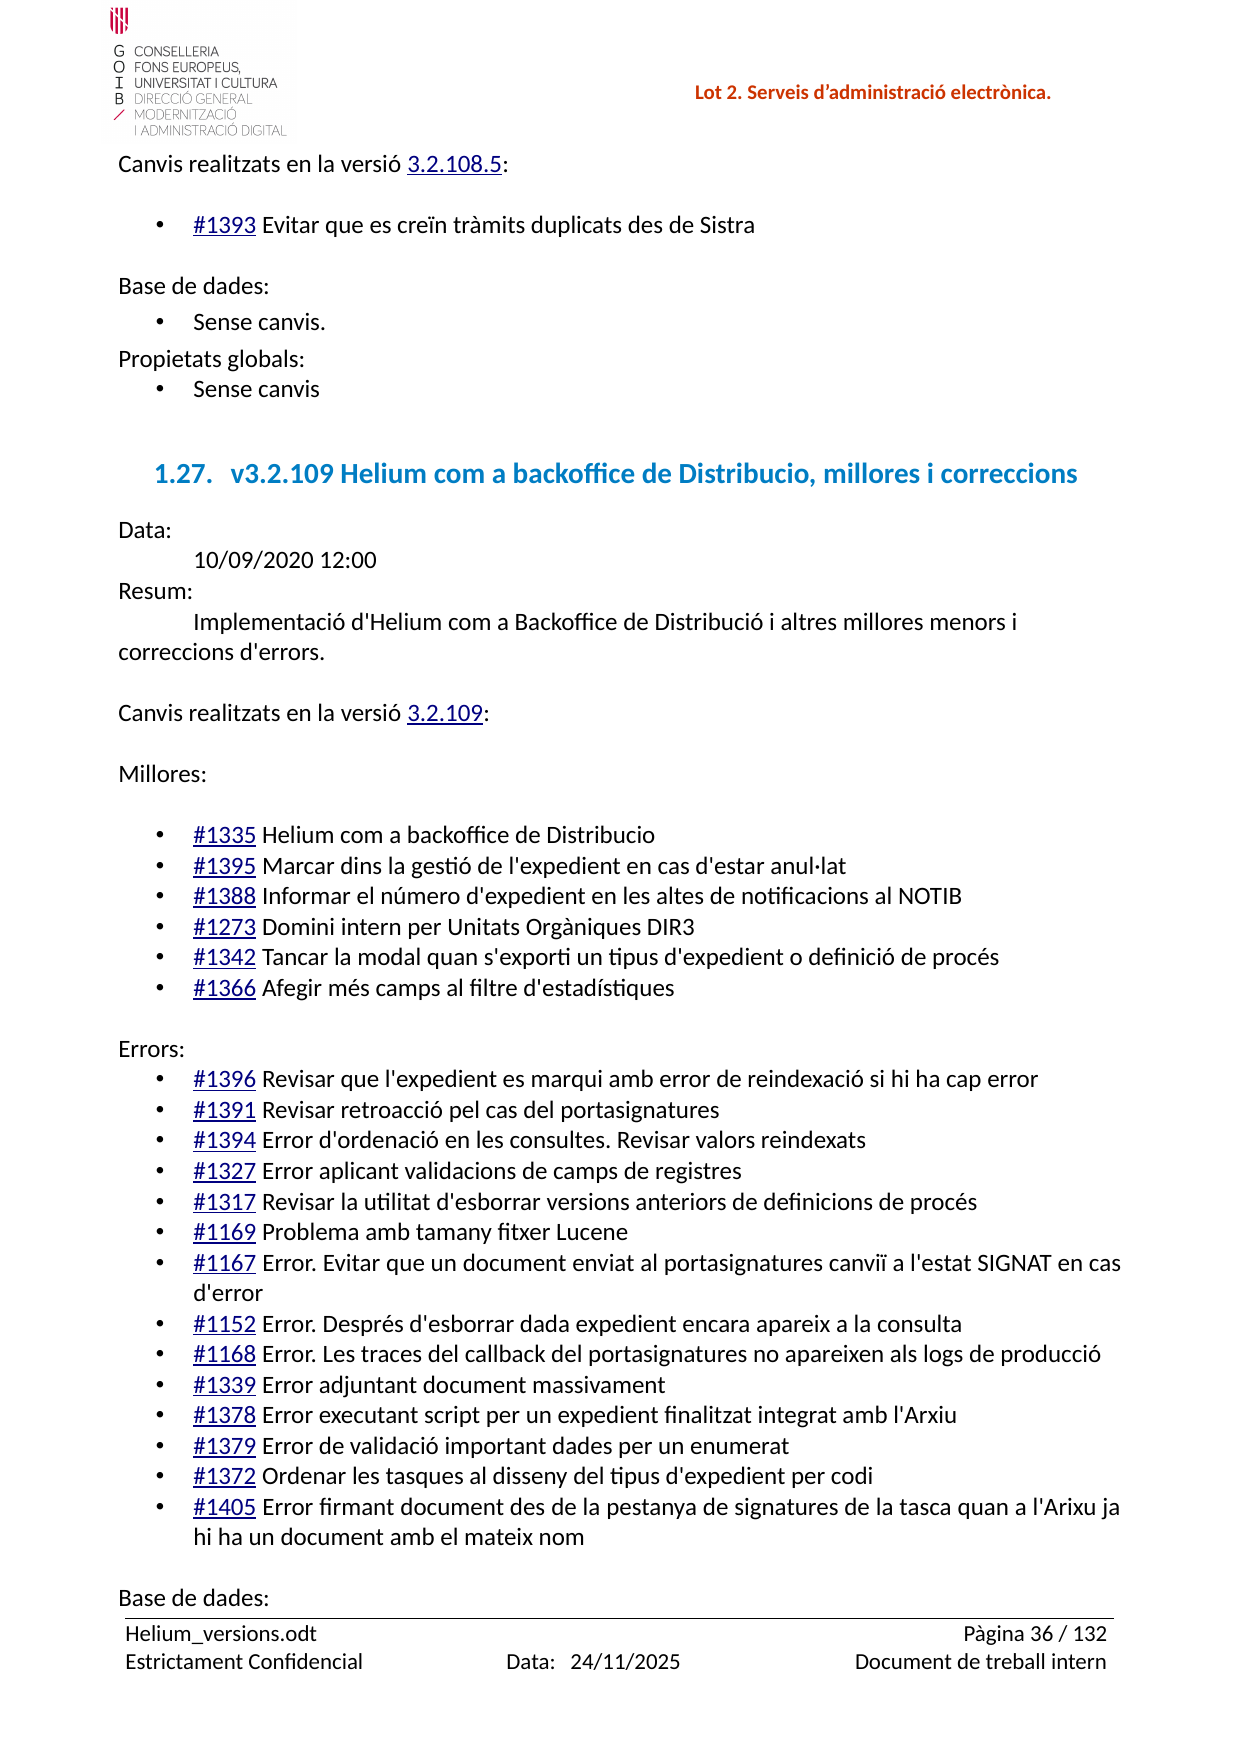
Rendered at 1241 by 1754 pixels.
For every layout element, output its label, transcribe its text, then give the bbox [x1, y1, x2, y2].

list #1393 Evitar que es creïn tràmits duplicats des de Sistra [156, 209, 1122, 239]
list #1405 Error firmant document des de la pestanya de signatures de la tasca quan a l'Arixu ja hi ha un document amb el mateix nom [156, 1491, 1122, 1552]
list #1167 Error. Evitar que un document enviat al portasignatures canviï a l'estat SIGNAT en cas d'error [156, 1247, 1122, 1308]
list #1335 Helium com a backoffice de Distribucio [156, 819, 1122, 850]
list #1342 Tancar la modal quan s'exporti un tipus d'expedient o definició de procés [156, 941, 1122, 972]
list #1379 Error de validació important dades per un enumerat [156, 1430, 1122, 1460]
text Implementació d'Helium com a Backoffice de Distribució i altres millores menors i correccions d'errors. [118, 606, 1122, 667]
list #1273 Domini intern per Unitats Orgàniques DIR3 [156, 911, 1122, 941]
text Resum: [118, 575, 1122, 606]
text Errors: [118, 1033, 1122, 1063]
text Base de dades: [118, 1582, 1122, 1613]
list #1378 Error executant script per un expedient finalitzat integrat amb l'Arxiu [156, 1399, 1122, 1430]
list #1396 Revisar que l'expedient es marqui amb error de reindexació si hi ha cap error [156, 1063, 1122, 1094]
text Base de dades: [118, 270, 1122, 300]
list #1372 Ordenar les tasques al disseny del tipus d'expedient per codi [156, 1460, 1122, 1491]
list #1317 Revisar la utilitat d'esborrar versions anteriors de definicions de procés [156, 1186, 1122, 1216]
list Sense canvis [156, 373, 1122, 404]
text Millores: [118, 758, 1122, 789]
list #1169 Problema amb tamany fitxer Lucene [156, 1216, 1122, 1247]
list #1391 Revisar retroacció pel cas del portasignatures [156, 1094, 1122, 1124]
list #1152 Error. Després d'esborrar dada expedient encara apareix a la consulta [156, 1308, 1122, 1338]
subtitle v3.2.109 Helium com a backoffice de Distribucio, millores i correccions [153, 455, 1122, 491]
picture [100, 0, 297, 144]
list #1395 Marcar dins la gestió de l'expedient en cas d'estar anul·lat [156, 850, 1122, 880]
text Data: [118, 514, 1122, 545]
list #1339 Error adjuntant document massivament [156, 1369, 1122, 1399]
text Canvis realitzats en la versió 3.2.108.5: [118, 148, 1122, 178]
list #1394 Error d'ordenació en les consultes. Revisar valors reindexats [156, 1124, 1122, 1155]
list #1327 Error aplicant validacions de camps de registres [156, 1155, 1122, 1186]
text Propietats globals: [118, 343, 1122, 373]
list #1366 Afegir més camps al filtre d'estadístiques [156, 972, 1122, 1002]
list #1388 Informar el número d'expedient en les altes de notificacions al NOTIB [156, 880, 1122, 911]
text 10/09/2020 12:00 [118, 545, 1122, 575]
text Canvis realitzats en la versió 3.2.109: [118, 697, 1122, 728]
list #1168 Error. Les traces del callback del portasignatures no apareixen als logs de producció [156, 1338, 1122, 1369]
list Sense canvis. [156, 306, 1122, 337]
